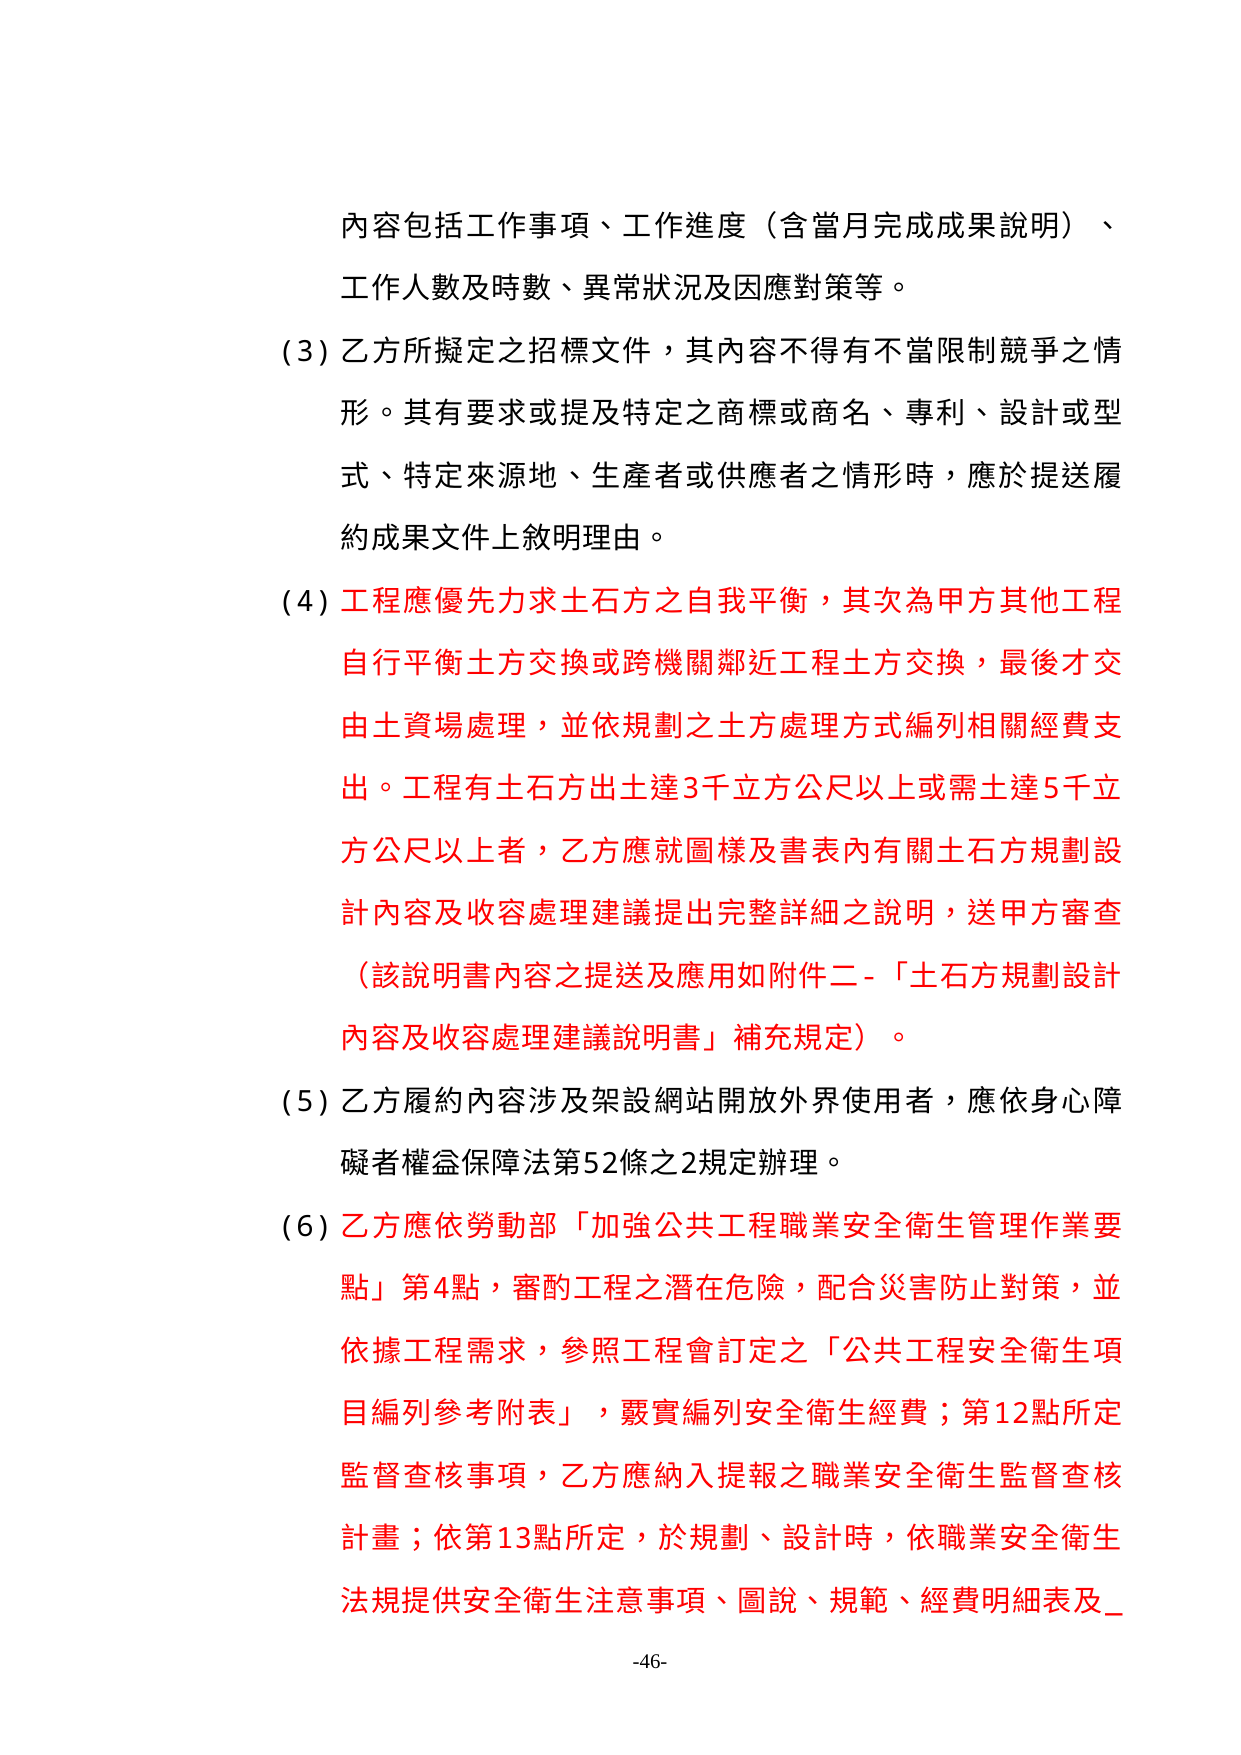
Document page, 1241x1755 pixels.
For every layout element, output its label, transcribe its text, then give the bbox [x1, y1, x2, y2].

list 乙方履約內容涉及架設網站開放外界使用者，應依身心障礙者權益保障法第52條之2規定辦理。 [278, 1057, 1122, 1182]
list 乙方應依勞動部「加強公共工程職業安全衛生管理作業要點」第4點，審酌工程之潛在危險，配合災害防止對策，並依據工程需求，參照工程會訂定之「公共工程安全衛生項目編列參考附表」，覈實編列安全衛生經費；第12點所定監督查核事項，乙方應納入提報之職業安全衛生監督查核計畫；依第13點所定，於規劃、設計時，依職業安全衛生法規提供安全衛生注意事項、圖說、規範、經費明細表及_ [278, 1182, 1122, 1619]
list 內容包括工作事項、工作進度（含當月完成成果說明）、工作人數及時數、異常狀況及因應對策等。 [278, 182, 1122, 307]
list 乙方所擬定之招標文件，其內容不得有不當限制競爭之情形。其有要求或提及特定之商標或商名、專利、設計或型式、特定來源地、生產者或供應者之情形時，應於提送履約成果文件上敘明理由。 [278, 307, 1122, 557]
list 工程應優先力求土石方之自我平衡，其次為甲方其他工程自行平衡土方交換或跨機關鄰近工程土方交換，最後才交由土資場處理，並依規劃之土方處理方式編列相關經費支出。工程有土石方出土達3千立方公尺以上或需土達5千立方公尺以上者，乙方應就圖樣及書表內有關土石方規劃設計內容及收容處理建議提出完整詳細之說明，送甲方審查（該說明書內容之提送及應用如附件二-「土石方規劃設計內容及收容處理建議說明書」補充規定）。 [278, 557, 1122, 1057]
